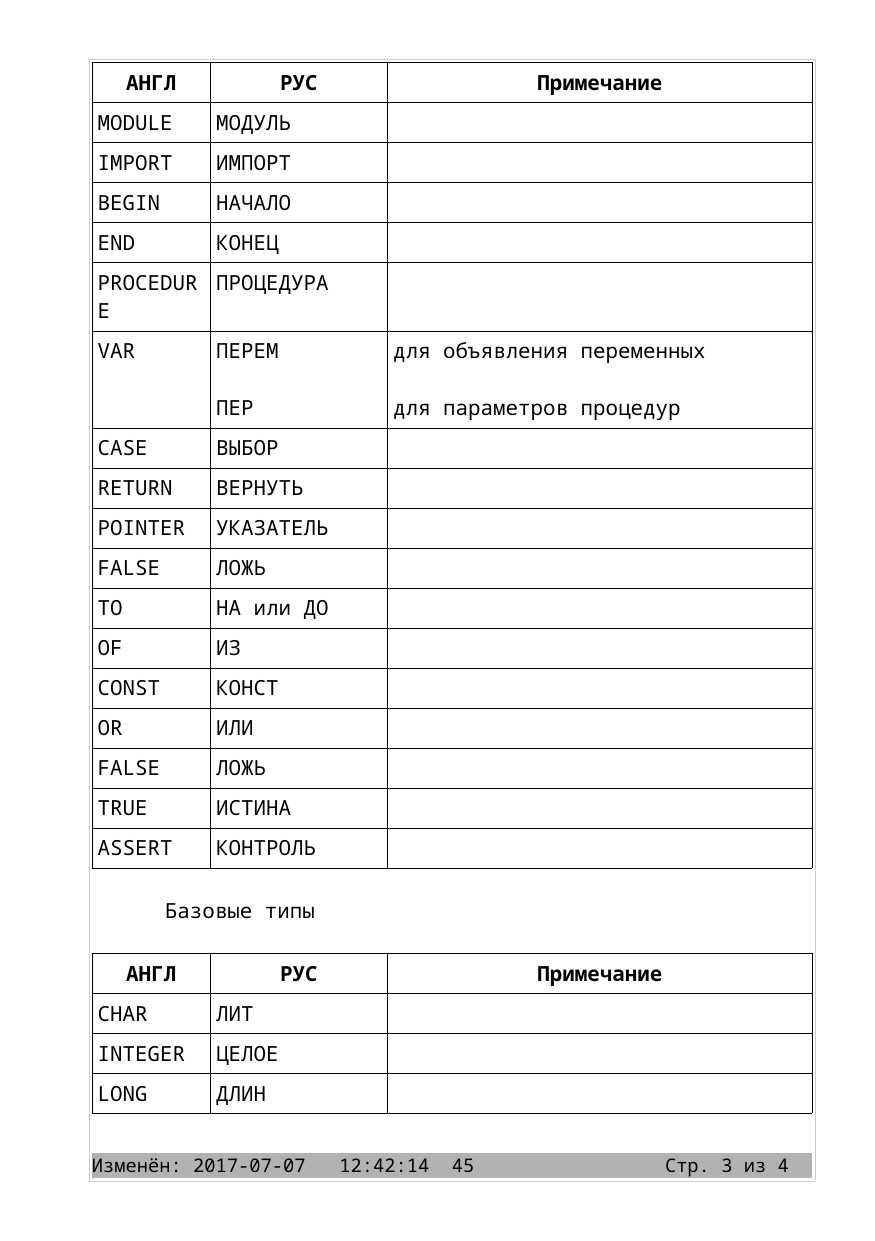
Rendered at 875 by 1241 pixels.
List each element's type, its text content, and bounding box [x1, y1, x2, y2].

table_cell [388, 994, 812, 1033]
table_cell МОДУЛЬ [211, 103, 387, 142]
table_cell OR [93, 709, 210, 747]
table_cell ЛОЖЬ [211, 549, 387, 587]
table_cell [388, 469, 812, 507]
table_cell LONG [93, 1074, 210, 1113]
table_header Примечание [388, 63, 812, 102]
table_cell [388, 789, 812, 827]
table_cell IMPORT [93, 143, 210, 182]
table_cell НАЧАЛО [211, 183, 387, 222]
table_cell [388, 589, 812, 627]
table_cell ВЫБОР [211, 429, 387, 467]
table_cell [388, 143, 812, 182]
table_cell CASE [93, 429, 210, 467]
table_cell TRUE [93, 789, 210, 827]
table_cell CHAR [93, 994, 210, 1033]
table_cell [388, 709, 812, 747]
table_cell УКАЗАТЕЛЬ [211, 509, 387, 547]
table_cell [388, 549, 812, 587]
table_cell [388, 829, 812, 867]
table_cell OF [93, 629, 210, 667]
table_cell [388, 509, 812, 547]
table_cell CONST [93, 669, 210, 707]
table_cell [388, 183, 812, 222]
table_cell [388, 749, 812, 787]
table_cell RETURN [93, 469, 210, 507]
table_cell НА или ДО [211, 589, 387, 627]
table_cell ИМПОРТ [211, 143, 387, 182]
table_cell FALSE [93, 549, 210, 587]
table_cell ИЛИ [211, 709, 387, 747]
table_header РУС [211, 954, 387, 993]
table_cell VAR [93, 332, 210, 427]
table_header АНГЛ [93, 954, 210, 993]
table_cell TO [93, 589, 210, 627]
table_cell MODULE [93, 103, 210, 142]
table_cell ИЗ [211, 629, 387, 667]
table_cell END [93, 223, 210, 262]
table_header АНГЛ [93, 63, 210, 102]
table_cell ЛИТ [211, 994, 387, 1033]
table_cell КОНЕЦ [211, 223, 387, 262]
text Базовые типы [92, 896, 812, 924]
table_cell POINTER [93, 509, 210, 547]
table_cell КОНТРОЛЬ [211, 829, 387, 867]
table_cell INTEGER [93, 1034, 210, 1073]
table_cell [388, 629, 812, 667]
table_cell FALSE [93, 749, 210, 787]
table_cell [388, 429, 812, 467]
table_cell [388, 669, 812, 707]
table_cell ЦЕЛОЕ [211, 1034, 387, 1073]
table_cell ПРОЦЕДУРА [211, 263, 387, 331]
table_header РУС [211, 63, 387, 102]
table_cell ASSERT [93, 829, 210, 867]
table_header Примечание [388, 954, 812, 993]
table_cell для объявления переменных для параметров процедур [388, 332, 812, 427]
table_cell ВЕРНУТЬ [211, 469, 387, 507]
table_cell [388, 1074, 812, 1113]
table_cell [388, 223, 812, 262]
table_cell [388, 1034, 812, 1073]
table_cell BEGIN [93, 183, 210, 222]
table_cell ИСТИНА [211, 789, 387, 827]
table_cell КОНСТ [211, 669, 387, 707]
table_cell [388, 263, 812, 331]
table_cell ПЕРЕМ ПЕР [211, 332, 387, 427]
table_cell PROCEDURE [93, 263, 210, 331]
table_cell ДЛИН [211, 1074, 387, 1113]
table_cell [388, 103, 812, 142]
table_cell ЛОЖЬ [211, 749, 387, 787]
